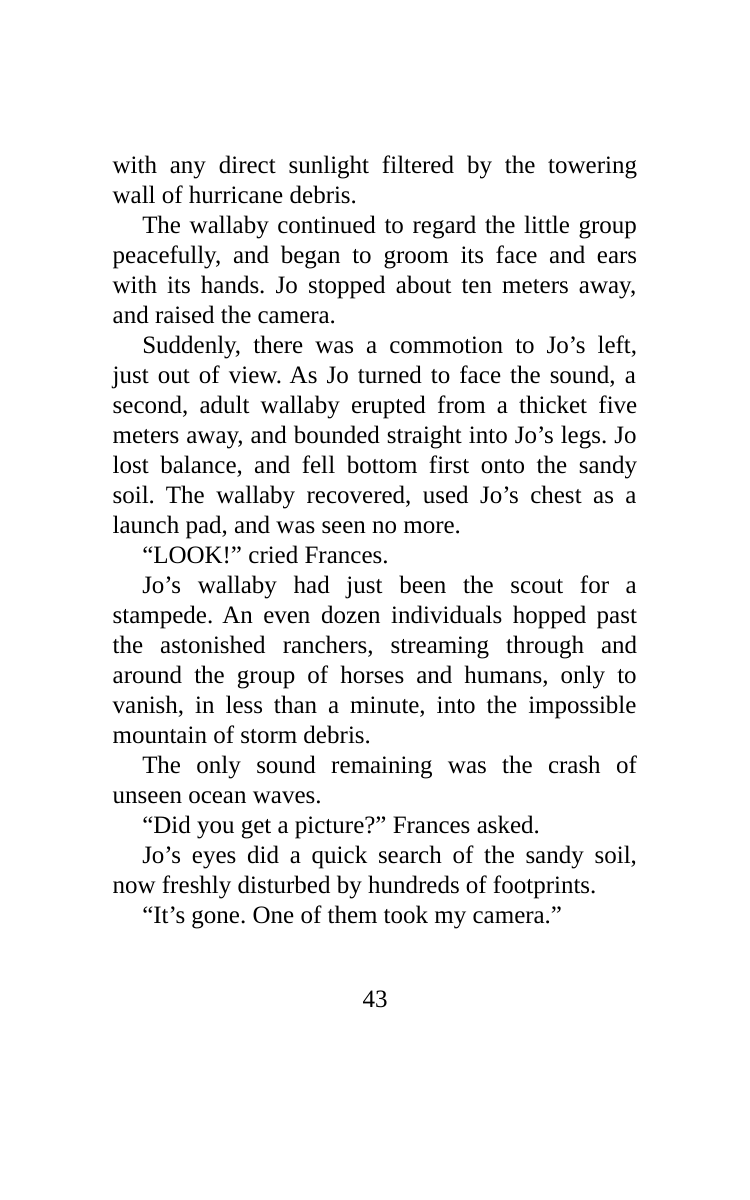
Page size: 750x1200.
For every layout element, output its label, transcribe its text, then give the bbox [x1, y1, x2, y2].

text The only sound remaining was the crash of unseen ocean waves. [112, 750, 637, 810]
text “It’s gone. One of them took my camera.” [112, 900, 637, 930]
text “LOOK!” cried Frances. [112, 540, 637, 570]
text The wallaby continued to regard the little group peacefully, and began to groom its face and ears with its hands. Jo stopped about ten meters away, and raised the camera. [112, 210, 637, 330]
text Suddenly, there was a commotion to Jo’s left, just out of view. As Jo turned to face the sound, a second, adult wallaby erupted from a thicket five meters away, and bounded straight into Jo’s legs. Jo lost balance, and fell bottom first onto the sandy soil. The wallaby recovered, used Jo’s chest as a launch pad, and was seen no more. [112, 330, 637, 540]
text with any direct sunlight filtered by the towering wall of hurricane debris. [112, 150, 637, 210]
text Jo’s eyes did a quick search of the sandy soil, now freshly disturbed by hundreds of footprints. [112, 840, 637, 900]
text Jo’s wallaby had just been the scout for a stampede. An even dozen individuals hopped past the astonished ranchers, streaming through and around the group of horses and humans, only to vanish, in less than a minute, into the impossible mountain of storm debris. [112, 570, 637, 750]
text “Did you get a picture?” Frances asked. [112, 810, 637, 840]
